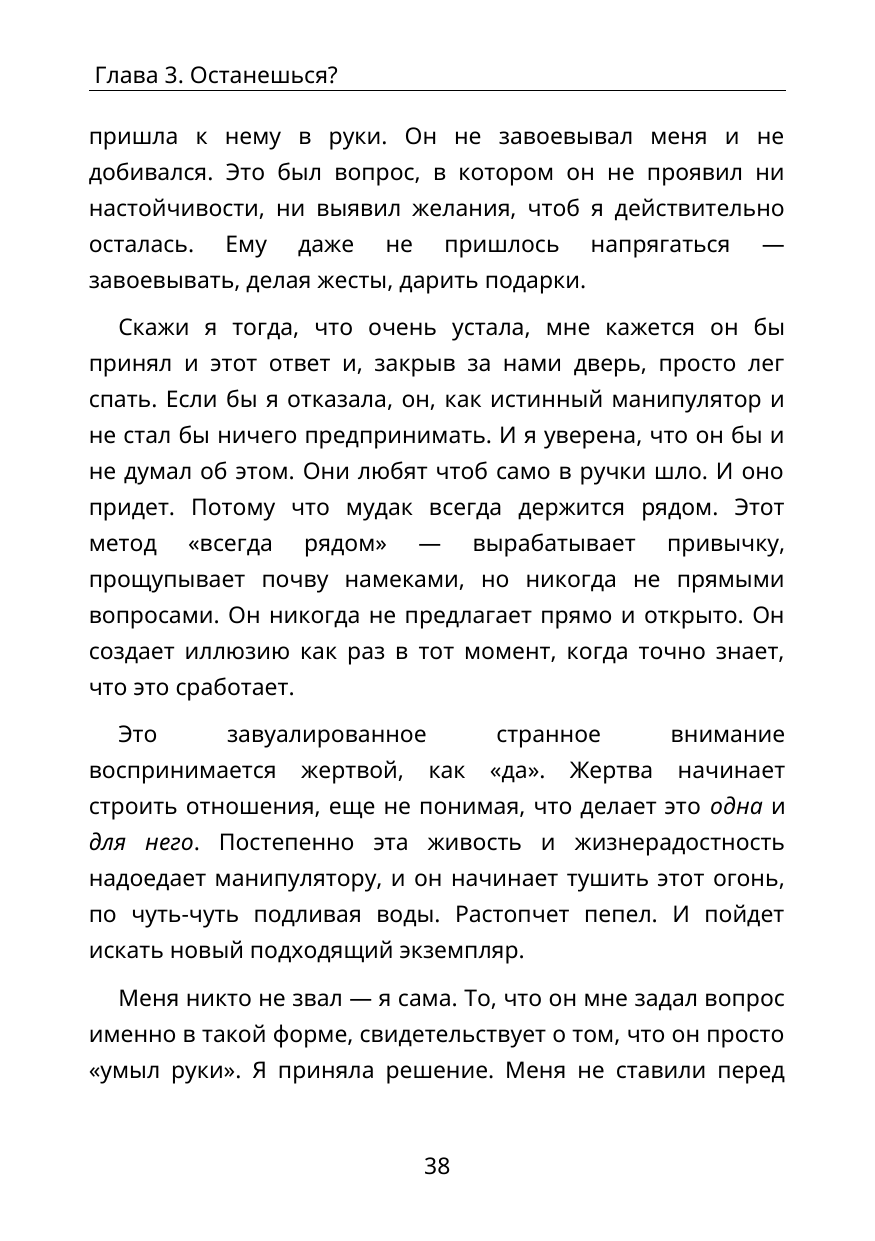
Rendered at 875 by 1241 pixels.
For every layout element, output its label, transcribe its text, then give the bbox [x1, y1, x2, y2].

text Скажи я тогда, что очень устала, мне кажется он бы принял и этот ответ и, закрыв за нами дверь, просто лег спать. Если бы я отказала, он, как истинный манипулятор и не стал бы ничего предпринимать. И я уверена, что он бы и не думал об этом. Они любят чтоб само в ручки шло. И оно придет. Потому что мудак всегда держится рядом. Этот метод «всегда рядом» — вырабатывает привычку, прощупывает почву намеками, но никогда не прямыми вопросами. Он никогда не предлагает прямо и открыто. Он создает иллюзию как раз в тот момент, когда точно знает, что это сработает. [88, 311, 786, 702]
text пришла к нему в руки. Он не завоевывал меня и не добивался. Это был вопрос, в котором он не проявил ни настойчивости, ни выявил желания, чтоб я действительно осталась. Ему даже не пришлось напрягаться — завоевывать, делая жесты, дарить подарки. [88, 120, 786, 295]
text Меня никто не звал — я сама. То, что он мне задал вопрос именно в такой форме, свидетельствует о том, что он просто «умыл руки». Я приняла решение. Меня не ставили перед [88, 982, 786, 1085]
text Это завуалированное странное внимание воспринимается жертвой, как «да». Жертва начинает строить отношения, еще не понимая, что делает это одна и для него. Постепенно эта живость и жизнерадостность надоедает манипулятору, и он начинает тушить этот огонь, по чуть-чуть подливая воды. Растопчет пепел. И пойдет искать новый подходящий экземпляр. [88, 718, 786, 965]
